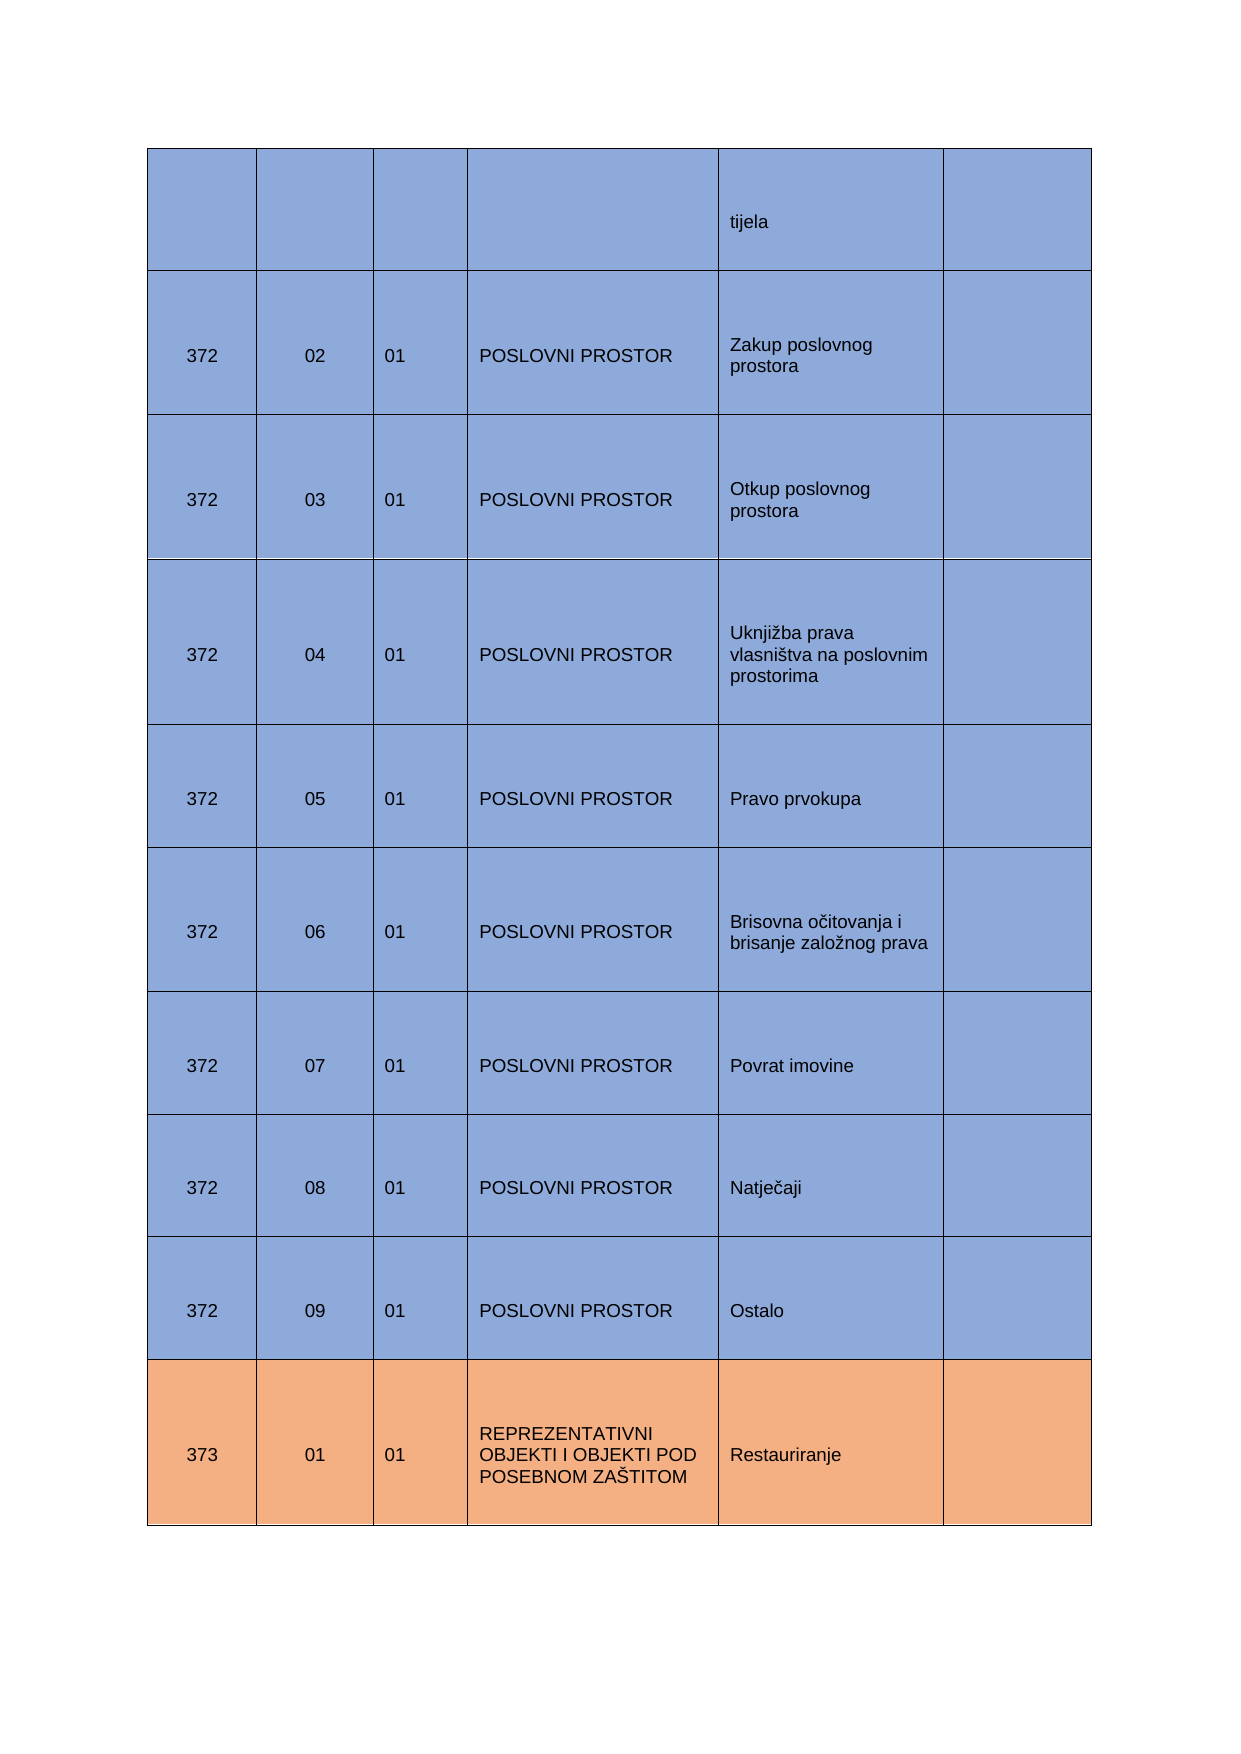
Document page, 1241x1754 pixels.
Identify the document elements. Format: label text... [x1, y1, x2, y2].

table_cell REPREZENTATIVNI OBJEKTI I OBJEKTI POD POSEBNOM ZAŠTITOM [468, 1360, 718, 1524]
table_cell [944, 725, 1091, 847]
table_cell Povrat imovine [719, 992, 943, 1114]
table_cell 373 [148, 1360, 256, 1524]
table_cell Ostalo [719, 1237, 943, 1359]
table_cell [148, 149, 256, 270]
table_cell 01 [374, 992, 467, 1114]
table_cell Brisovna očitovanja i brisanje založnog prava [719, 848, 943, 991]
table_cell [374, 149, 467, 270]
table_cell 372 [148, 992, 256, 1114]
table_cell 02 [257, 271, 373, 414]
table_cell tijela [719, 149, 943, 270]
table_cell 03 [257, 415, 373, 558]
table_cell [944, 271, 1091, 414]
table_cell Restauriranje [719, 1360, 943, 1524]
table_cell 01 [374, 1237, 467, 1359]
table_cell 07 [257, 992, 373, 1114]
table_cell POSLOVNI PROSTOR [468, 848, 718, 991]
table_cell 372 [148, 848, 256, 991]
table_cell Otkup poslovnog prostora [719, 415, 943, 558]
table_cell [944, 415, 1091, 558]
table_cell Natječaji [719, 1115, 943, 1236]
table_cell [944, 560, 1091, 724]
table_cell 372 [148, 1237, 256, 1359]
table_cell 05 [257, 725, 373, 847]
table_cell 01 [374, 415, 467, 558]
table_cell 09 [257, 1237, 373, 1359]
table_cell 01 [374, 560, 467, 724]
table_cell [944, 992, 1091, 1114]
table_cell 372 [148, 725, 256, 847]
table_cell POSLOVNI PROSTOR [468, 271, 718, 414]
table_cell Pravo prvokupa [719, 725, 943, 847]
table_cell [944, 149, 1091, 270]
table_cell [944, 1115, 1091, 1236]
table_cell POSLOVNI PROSTOR [468, 725, 718, 847]
table_cell 01 [374, 725, 467, 847]
table_cell 01 [374, 271, 467, 414]
table_cell 01 [374, 848, 467, 991]
table_cell Zakup poslovnog prostora [719, 271, 943, 414]
table_cell [468, 149, 718, 270]
table_cell [944, 1237, 1091, 1359]
table_cell 372 [148, 415, 256, 558]
table_cell 08 [257, 1115, 373, 1236]
table_cell Uknjižba prava vlasništva na poslovnim prostorima [719, 560, 943, 724]
table_cell POSLOVNI PROSTOR [468, 415, 718, 558]
table_cell [257, 149, 373, 270]
table_cell POSLOVNI PROSTOR [468, 1237, 718, 1359]
table_cell 01 [374, 1360, 467, 1524]
table_cell POSLOVNI PROSTOR [468, 1115, 718, 1236]
table_cell POSLOVNI PROSTOR [468, 992, 718, 1114]
table_cell 01 [257, 1360, 373, 1524]
table_cell 01 [374, 1115, 467, 1236]
table_cell 372 [148, 560, 256, 724]
table_cell 372 [148, 271, 256, 414]
table_cell POSLOVNI PROSTOR [468, 560, 718, 724]
table_cell [944, 848, 1091, 991]
table_cell 372 [148, 1115, 256, 1236]
table_cell [944, 1360, 1091, 1524]
table_cell 04 [257, 560, 373, 724]
table_cell 06 [257, 848, 373, 991]
